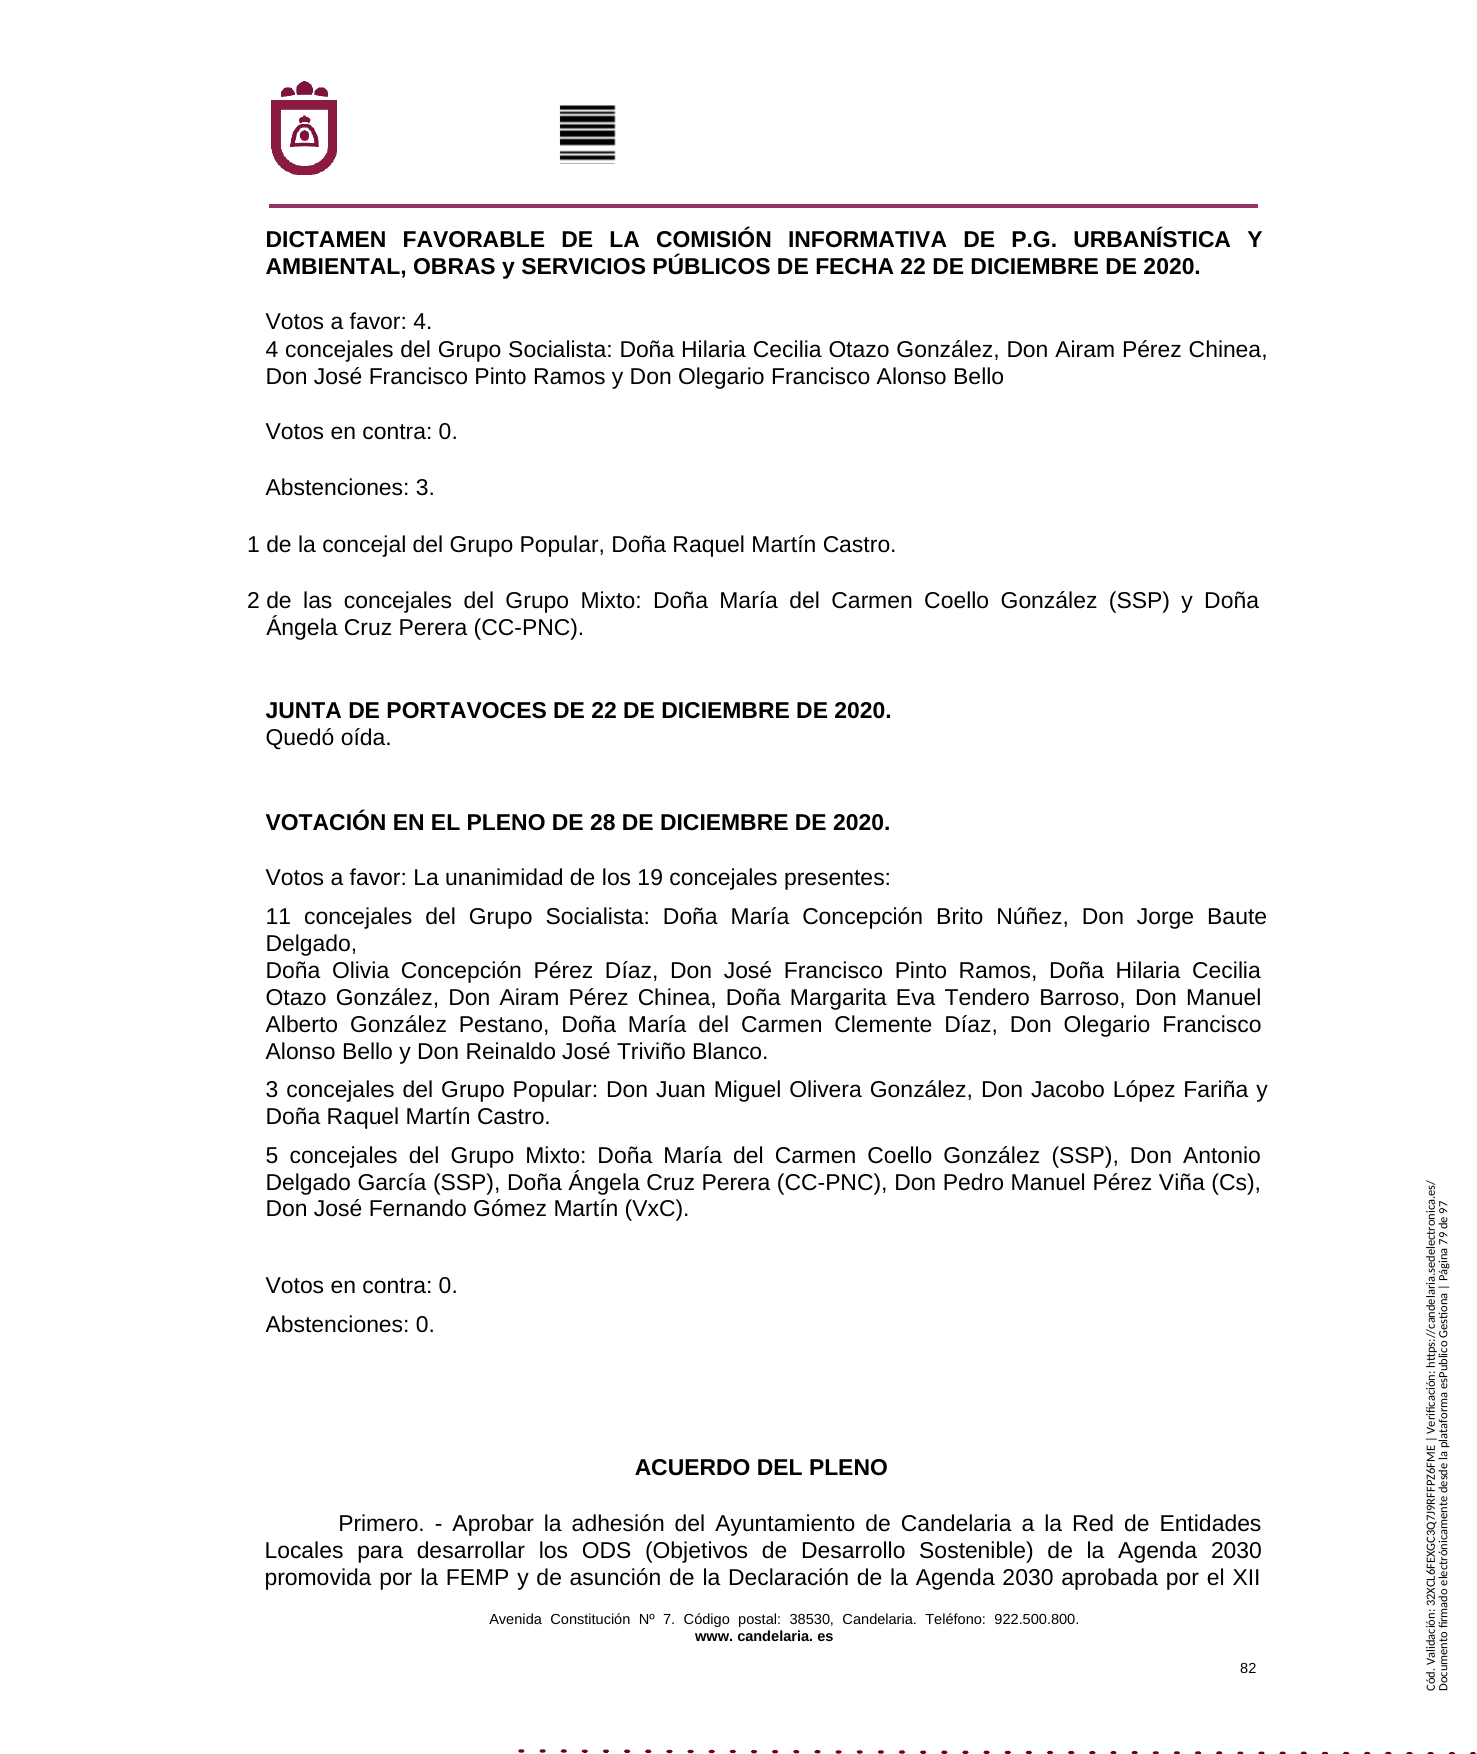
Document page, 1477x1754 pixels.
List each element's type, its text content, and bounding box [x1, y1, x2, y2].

list de las concejales del Grupo Mixto: Doña María del Carmen Coello González (SSP) y Doña Ángela Cruz Perera (CC-PNC). [247, 587, 1259, 640]
text 5 concejales del Grupo Mixto: Doña María del Carmen Coello González (SSP), Don Antonio Delgado García (SSP), Doña Ángela Cruz Perera (CC-PNC), Don Pedro Manuel Pérez Viña (Cs), Don José Fernando Gómez Martín (VxC). [265, 1142, 1262, 1222]
text JUNTA DE PORTAVOCES DE 22 DE DICIEMBRE DE 2020. [265, 697, 1263, 723]
text Quedó oída. [265, 724, 1250, 751]
text Votos a favor: 4. [265, 308, 1250, 335]
list de la concejal del Grupo Popular, Doña Raquel Martín Castro. [247, 531, 1259, 557]
text Votos en contra: 0. [265, 418, 1250, 444]
text VOTACIÓN EN EL PLENO DE 28 DE DICIEMBRE DE 2020. [265, 808, 1263, 835]
text 4 concejales del Grupo Socialista: Doña Hilaria Cecilia Otazo González, Don Airam Pérez Chinea, Don José Francisco Pinto Ramos y Don Olegario Francisco Alonso Bello [265, 336, 1268, 389]
text Primero. - Aprobar la adhesión del Ayuntamiento de Candelaria a la Red de Entidades Locales para desarrollar los ODS (Objetivos de Desarrollo Sostenible) de la Agenda 2030 promovida por la FEMP y de asunción de la Declaración de la Agenda 2030 aprobada por el XII [264, 1510, 1263, 1590]
subtitle ACUERDO DEL PLENO [321, 1453, 1207, 1480]
text 11 concejales del Grupo Socialista: Doña María Concepción Brito Núñez, Don Jorge Baute Delgado, [265, 903, 1268, 956]
text 3 concejales del Grupo Popular: Don Juan Miguel Olivera González, Don Jacobo López Fariña y Doña Raquel Martín Castro. [265, 1076, 1268, 1130]
text Abstenciones: 0. [265, 1311, 1250, 1337]
text DICTAMEN FAVORABLE DE LA COMISIÓN INFORMATIVA DE P.G. URBANÍSTICA Y AMBIENTAL, OBRAS y SERVICIOS PÚBLICOS DE FECHA 22 DE DICIEMBRE DE 2020. [265, 226, 1263, 279]
text Votos en contra: 0. [265, 1272, 1250, 1299]
text Doña Olivia Concepción Pérez Díaz, Don José Francisco Pinto Ramos, Doña Hilaria Cecilia Otazo González, Don Airam Pérez Chinea, Doña Margarita Eva Tendero Barroso, Don Manuel Alberto González Pestano, Doña María del Carmen Clemente Díaz, Don Olegario Francisco Alonso Bello y Don Reinaldo José Triviño Blanco. [265, 957, 1262, 1064]
text Votos a favor: La unanimidad de los 19 concejales presentes: [265, 864, 1250, 891]
text Abstenciones: 3. [265, 474, 1250, 501]
